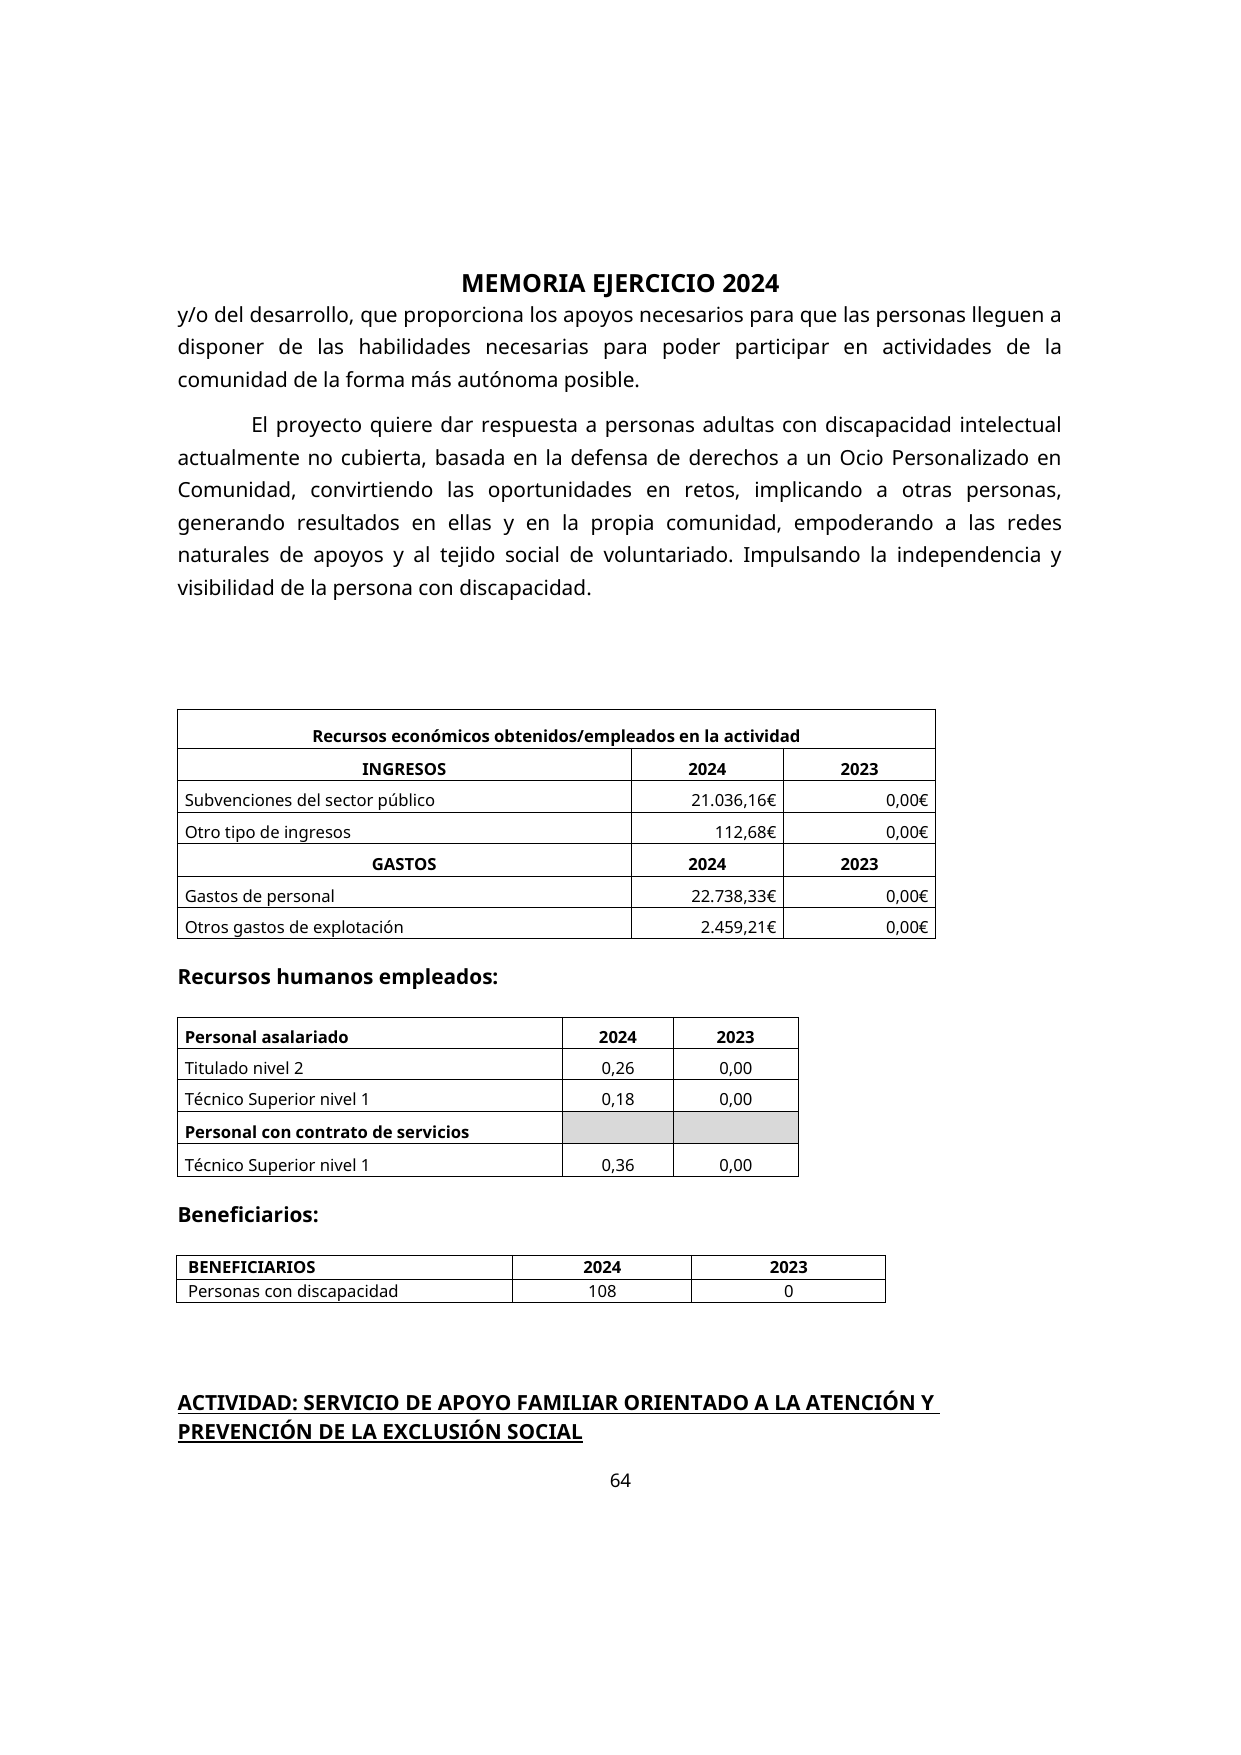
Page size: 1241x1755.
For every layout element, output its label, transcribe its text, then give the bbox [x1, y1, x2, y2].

table_cell 0,36 [563, 1144, 673, 1176]
table_cell 21.036,16€ [632, 781, 783, 812]
table_cell Personas con discapacidad [177, 1280, 512, 1302]
table_cell Gastos de personal [178, 877, 631, 907]
table_cell 0,00€ [784, 781, 935, 812]
table_cell 0,00 [674, 1144, 798, 1176]
table_cell 0 [692, 1280, 885, 1302]
table_cell Titulado nivel 2 [178, 1049, 562, 1079]
text El proyecto quiere dar respuesta a personas adultas con discapacidad intelectual actualmente no cubierta, basada en la defensa de derechos a un Ocio Personalizado en Comunidad, convirtiendo las oportunidades en retos, implicando a otras personas, generando resultados en ellas y en la propia comunidad, empoderando a las redes naturales de apoyos y al tejido social de voluntariado. Impulsando la independencia y visibilidad de la persona con discapacidad. [177, 410, 1063, 602]
table_cell 0,00 [674, 1080, 798, 1111]
table_cell 22.738,33€ [632, 877, 783, 907]
text y/o del desarrollo, que proporciona los apoyos necesarios para que las personas lleguen a disponer de las habilidades necesarias para poder participar en actividades de la comunidad de la forma más autónoma posible. [177, 300, 1063, 393]
table_header BENEFICIARIOS [177, 1256, 512, 1278]
table_cell 0,00€ [784, 877, 935, 907]
text ACTIVIDAD: SERVICIO DE APOYO FAMILIAR ORIENTADO A LA ATENCIÓN Y PREVENCIÓN DE LA EXCLUSIÓN SOCIAL [177, 1388, 1063, 1445]
table_cell 2023 [784, 749, 935, 780]
table_header Recursos económicos obtenidos/empleados en la actividad [178, 710, 935, 748]
table_cell 0,18 [563, 1080, 673, 1111]
table_cell Otros gastos de explotación [178, 908, 631, 938]
table_cell 2023 [784, 844, 935, 876]
table_cell 0,00 [674, 1049, 798, 1079]
table_header 2023 [674, 1018, 798, 1048]
table_cell Personal con contrato de servicios [178, 1112, 562, 1143]
text Recursos humanos empleados: [177, 962, 1063, 1017]
table_cell 108 [513, 1280, 691, 1302]
table_cell [563, 1112, 673, 1143]
table_header Personal asalariado [178, 1018, 562, 1048]
table_cell Técnico Superior nivel 1 [178, 1144, 562, 1176]
table_cell 0,00€ [784, 908, 935, 938]
table_cell Subvenciones del sector público [178, 781, 631, 812]
table_header 2024 [513, 1256, 691, 1278]
text Beneficiarios: [177, 1200, 1063, 1255]
table_cell 2024 [632, 749, 783, 780]
table_cell 2024 [632, 844, 783, 876]
table_cell Otro tipo de ingresos [178, 813, 631, 843]
table_cell 2.459,21€ [632, 908, 783, 938]
table_cell 0,26 [563, 1049, 673, 1079]
table_cell 112,68€ [632, 813, 783, 843]
table_header 2023 [692, 1256, 885, 1278]
table_cell INGRESOS [178, 749, 631, 780]
table_cell Técnico Superior nivel 1 [178, 1080, 562, 1111]
table_header 2024 [563, 1018, 673, 1048]
table_cell 0,00€ [784, 813, 935, 843]
table_cell [674, 1112, 798, 1143]
table_cell GASTOS [178, 844, 631, 876]
